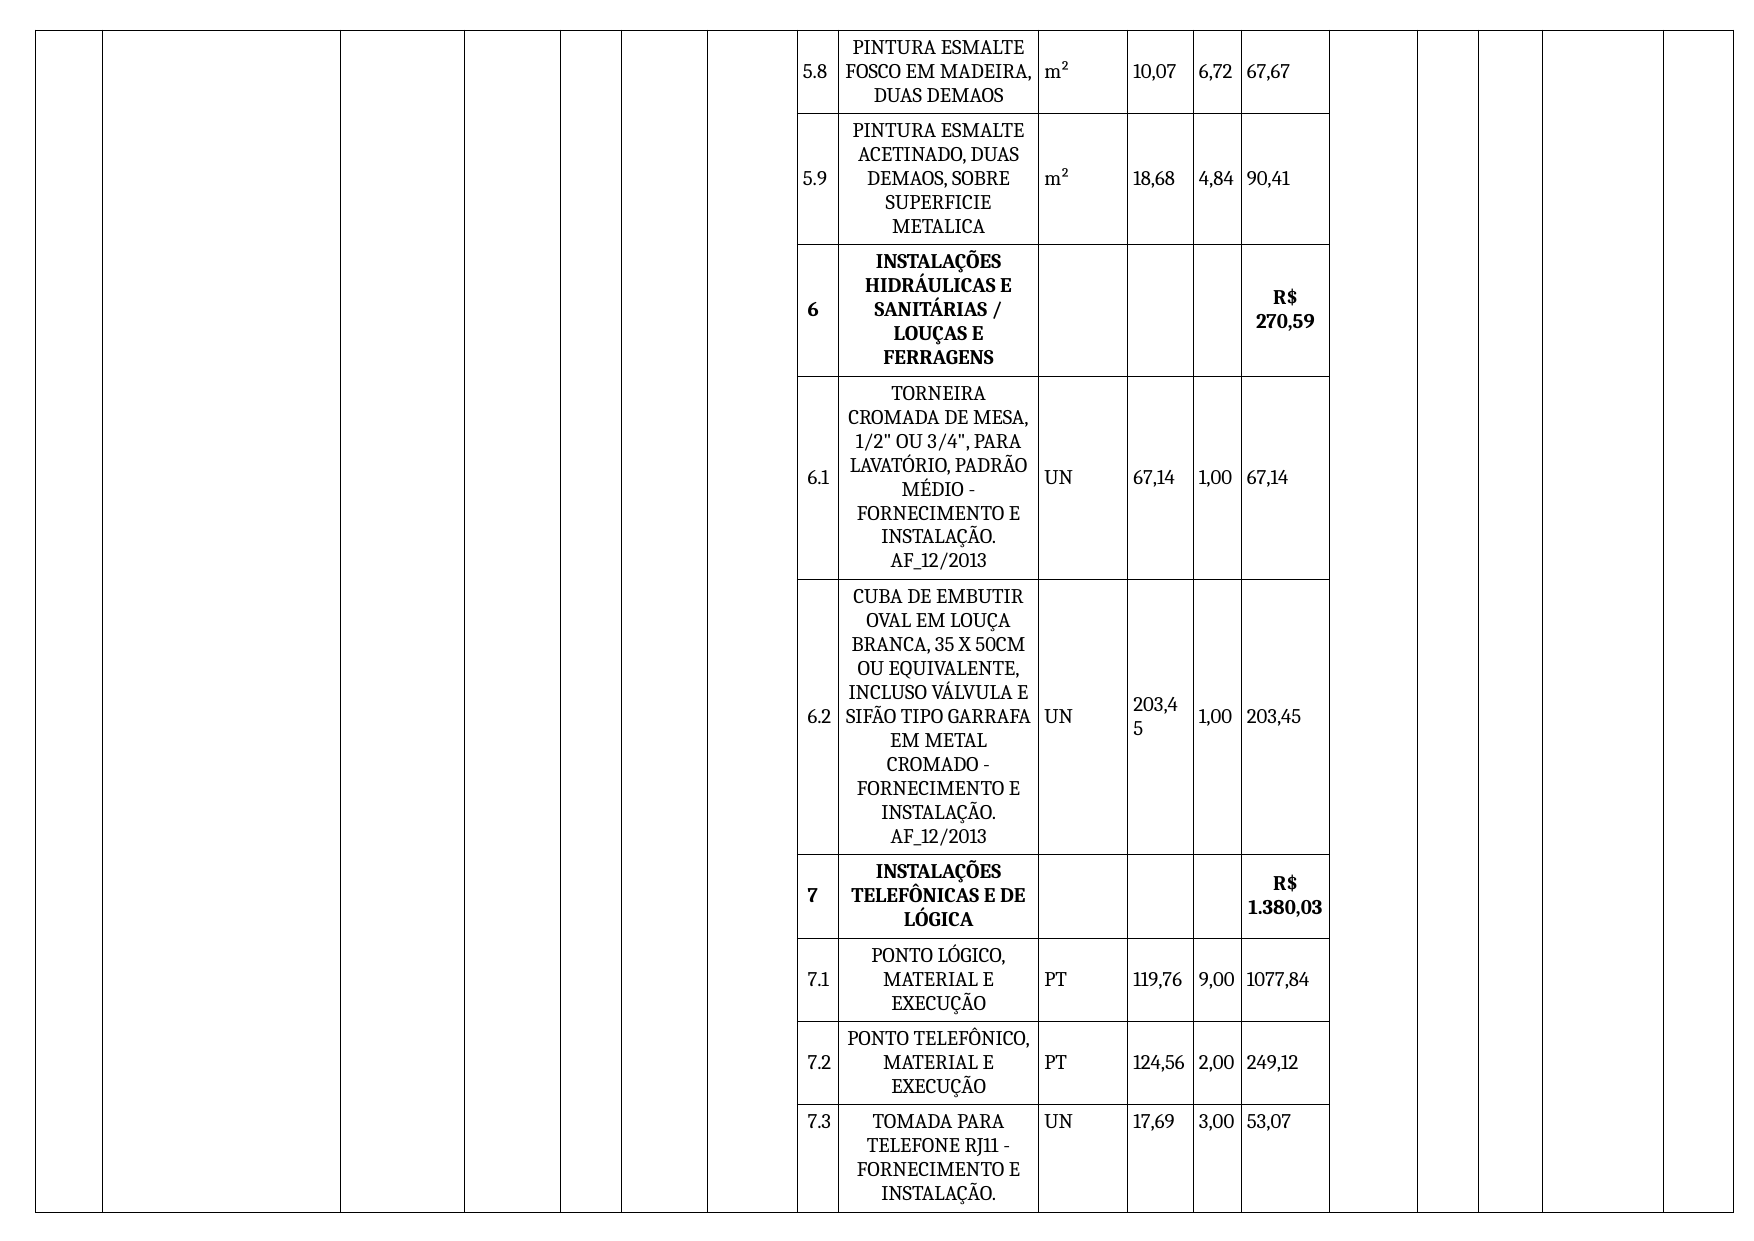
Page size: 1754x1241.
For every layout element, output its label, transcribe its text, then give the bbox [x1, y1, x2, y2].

table_cell 53,07 [1242, 1105, 1329, 1212]
table_cell UN [1039, 1105, 1127, 1212]
table_cell CUBA DE EMBUTIR OVAL EM LOUÇA BRANCA, 35 X 50CM OU EQUIVALENTE, INCLUSO VÁLVULA E SIFÃO TIPO GARRAFA EM METAL CROMADO - FORNECIMENTO E INSTALAÇÃO. AF_12/2013 [839, 580, 1038, 854]
table_cell m² [1039, 114, 1127, 244]
table_cell 124,56 [1128, 1022, 1193, 1104]
table_cell R$ 1.380,03 [1242, 855, 1329, 937]
table_cell [1128, 245, 1193, 376]
table_cell [622, 31, 707, 1212]
table_cell 1,00 [1194, 377, 1241, 579]
table_cell [1418, 31, 1478, 1212]
table_cell 6,72 [1194, 31, 1241, 113]
table_cell 90,41 [1242, 114, 1329, 244]
table_cell [1330, 31, 1417, 1212]
table_cell 249,12 [1242, 1022, 1329, 1104]
table_cell 7 [798, 855, 838, 937]
table_cell 6.2 [798, 580, 838, 854]
table_cell m² [1039, 31, 1127, 113]
table_cell 67,67 [1242, 31, 1329, 113]
table_cell 7.3 [798, 1105, 838, 1212]
table_cell [1194, 245, 1241, 376]
table_cell 5.9 [798, 114, 838, 244]
table_cell 7.2 [798, 1022, 838, 1104]
table_cell [1664, 31, 1733, 1212]
table_cell 9,00 [1194, 939, 1241, 1021]
table_cell PINTURA ESMALTE ACETINADO, DUAS DEMAOS, SOBRE SUPERFICIE METALICA [839, 114, 1038, 244]
table_cell 67,14 [1128, 377, 1193, 579]
table_cell 6.1 [798, 377, 838, 579]
table_cell INSTALAÇÕES HIDRÁULICAS E SANITÁRIAS / LOUÇAS E FERRAGENS [839, 245, 1038, 376]
table_cell TOMADA PARA TELEFONE RJ11 - FORNECIMENTO E INSTALAÇÃO. [839, 1105, 1038, 1212]
table_cell PINTURA ESMALTE FOSCO EM MADEIRA, DUAS DEMAOS [839, 31, 1038, 113]
table_cell 119,76 [1128, 939, 1193, 1021]
table_cell [708, 31, 797, 1212]
table_cell 3,00 [1194, 1105, 1241, 1212]
table_cell [1128, 855, 1193, 937]
table_cell [1039, 855, 1127, 937]
table_cell 18,68 [1128, 114, 1193, 244]
table_cell PT [1039, 939, 1127, 1021]
table_cell PONTO LÓGICO, MATERIAL E EXECUÇÃO [839, 939, 1038, 1021]
table_cell [1039, 245, 1127, 376]
table_cell UN [1039, 377, 1127, 579]
table_cell TORNEIRA CROMADA DE MESA, 1/2" OU 3/4", PARA LAVATÓRIO, PADRÃO MÉDIO - FORNECIMENTO E INSTALAÇÃO. AF_12/2013 [839, 377, 1038, 579]
table_cell [341, 31, 464, 1212]
table_cell [1479, 31, 1542, 1212]
table_cell 7.1 [798, 939, 838, 1021]
table_cell INSTALAÇÕES TELEFÔNICAS E DE LÓGICA [839, 855, 1038, 937]
table_cell 10,07 [1128, 31, 1193, 113]
table_cell 17,69 [1128, 1105, 1193, 1212]
table_cell [465, 31, 560, 1212]
table_cell 6 [798, 245, 838, 376]
table_cell 67,14 [1242, 377, 1329, 579]
table_cell R$ 270,59 [1242, 245, 1329, 376]
table_cell 5.8 [798, 31, 838, 113]
table_cell [1194, 855, 1241, 937]
table_cell 2,00 [1194, 1022, 1241, 1104]
table_cell 1,00 [1194, 580, 1241, 854]
table_cell 203,45 [1242, 580, 1329, 854]
table_cell [561, 31, 621, 1212]
table_cell UN [1039, 580, 1127, 854]
table_cell 4,84 [1194, 114, 1241, 244]
table_cell [1543, 31, 1663, 1212]
table_cell [36, 31, 102, 1212]
table_cell [103, 31, 340, 1212]
table_cell PT [1039, 1022, 1127, 1104]
table_cell 1077,84 [1242, 939, 1329, 1021]
table_cell PONTO TELEFÔNICO, MATERIAL E EXECUÇÃO [839, 1022, 1038, 1104]
table_cell 203,45 [1128, 580, 1193, 854]
